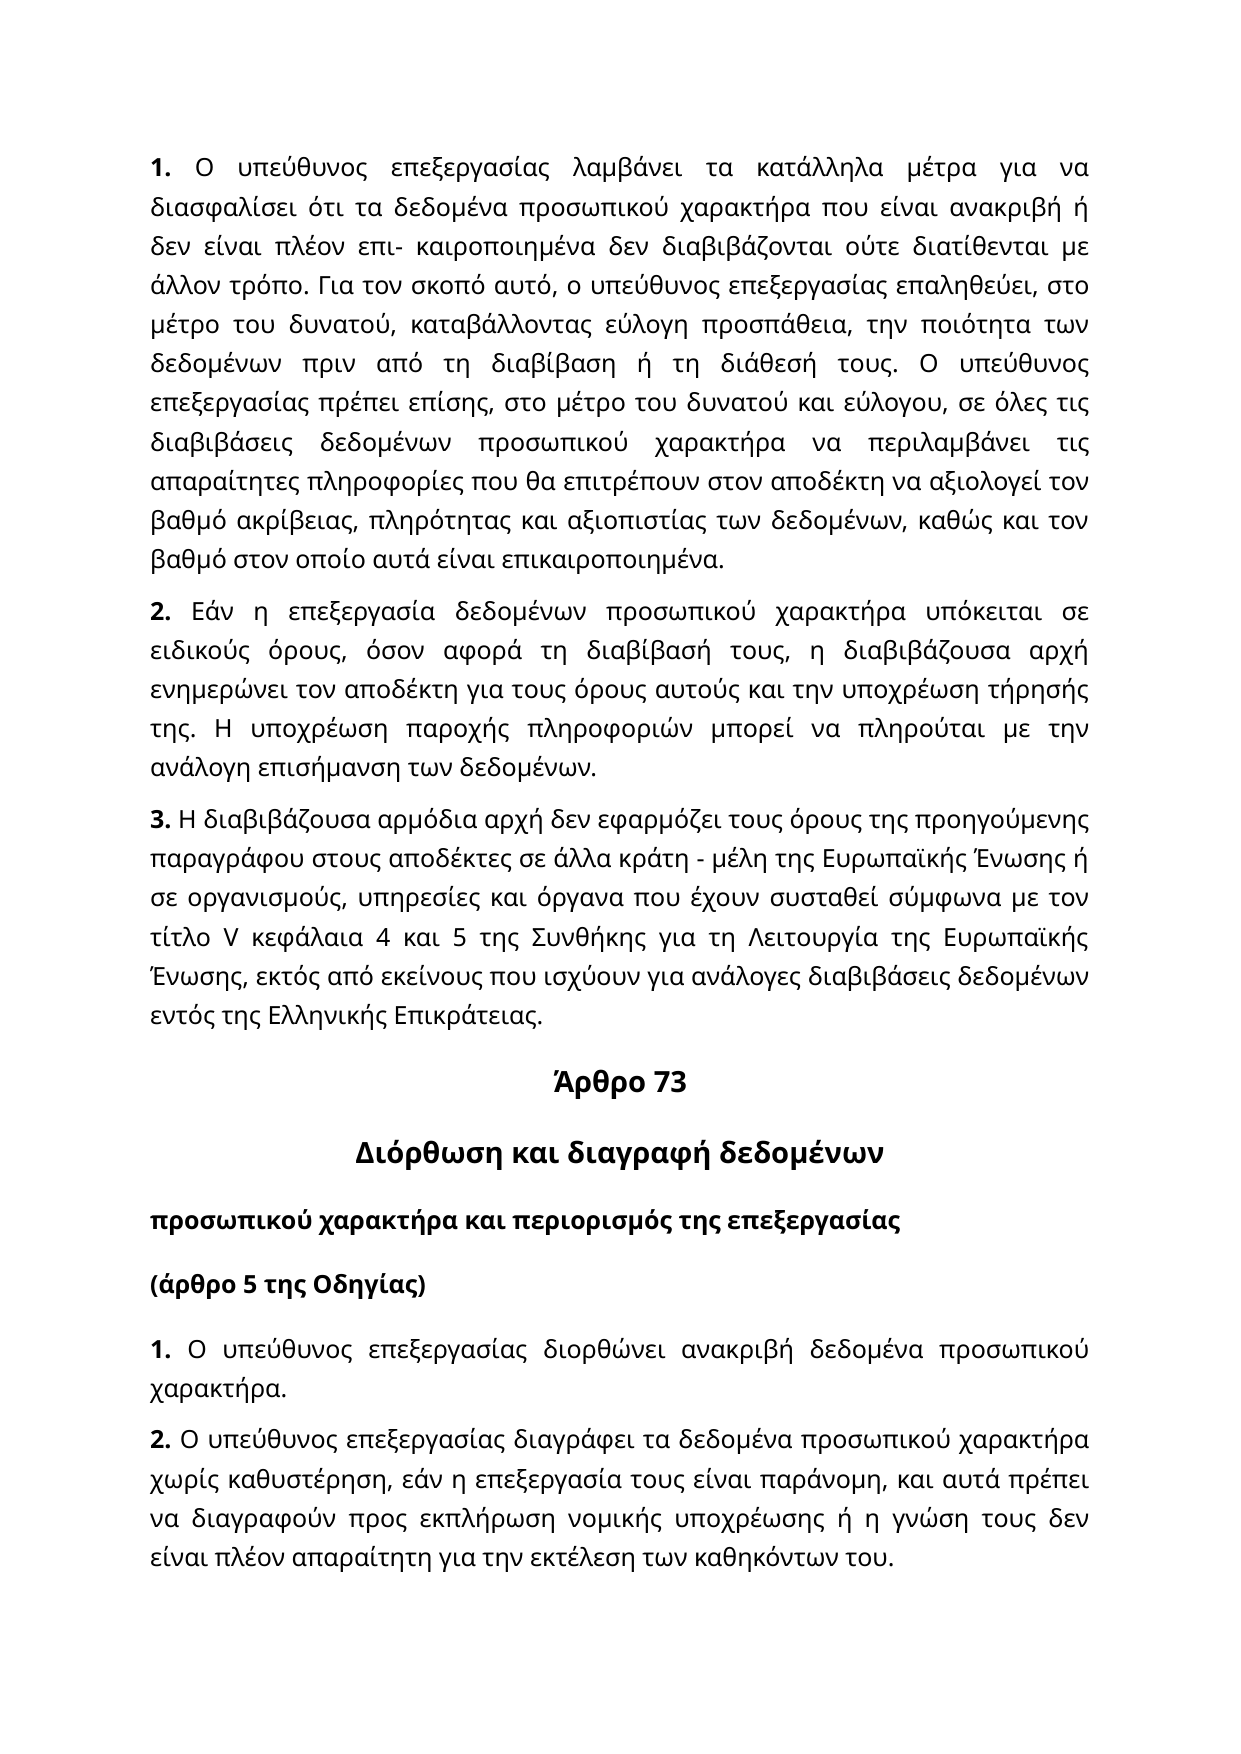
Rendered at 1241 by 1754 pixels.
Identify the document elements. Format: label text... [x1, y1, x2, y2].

text 2. Ο υπεύθυνος επεξεργασίας διαγράφει τα δεδομένα προσωπικού χαρακτήρα χωρίς καθυστέρηση, εάν η επεξεργασία τους είναι παράνομη, και αυτά πρέπει να διαγραφούν προς εκπλήρωση νομικής υποχρέωσης ή η γνώση τους δεν είναι πλέον απαραίτητη για την εκτέλεση των καθηκόντων του. [150, 1422, 1090, 1574]
text προσωπικού χαρακτήρα και περιορισμός της επεξεργασίας [150, 1203, 1090, 1237]
subtitle Διόρθωση και διαγραφή δεδομένων [150, 1132, 1090, 1172]
text 2. Εάν η επεξεργασία δεδομένων προσωπικού χαρακτήρα υπόκειται σε ειδικούς όρους, όσον αφορά τη διαβίβασή τους, η διαβιβάζουσα αρχή ενημερώνει τον αποδέκτη για τους όρους αυτούς και την υποχρέωση τήρησής της. Η υποχρέωση παροχής πληροφοριών μπορεί να πληρούται με την ανάλογη επισήμανση των δεδομένων. [150, 593, 1090, 784]
text 1. Ο υπεύθυνος επεξεργασίας λαμβάνει τα κατάλληλα μέτρα για να διασφαλίσει ότι τα δεδομένα προσωπικού χαρακτήρα που είναι ανακριβή ή δεν είναι πλέον επι- καιροποιημένα δεν διαβιβάζονται ούτε διατίθενται με άλλον τρόπο. Για τον σκοπό αυτό, ο υπεύθυνος επεξεργασίας επαληθεύει, στο μέτρο του δυνατού, καταβάλλοντας εύλογη προσπάθεια, την ποιότητα των δεδομένων πριν από τη διαβίβαση ή τη διάθεσή τους. Ο υπεύθυνος επεξεργασίας πρέπει επίσης, στο μέτρο του δυνατού και εύλογου, σε όλες τις διαβιβάσεις δεδομένων προσωπικού χαρακτήρα να περιλαμβάνει τις απαραίτητες πληροφορίες που θα επιτρέπουν στον αποδέκτη να αξιολογεί τον βαθμό ακρίβειας, πληρότητας και αξιοπιστίας των δεδομένων, καθώς και τον βαθμό στον οποίο αυτά είναι επικαιροποιημένα. [150, 150, 1090, 576]
text (άρθρο 5 της Οδηγίας) [150, 1267, 1090, 1301]
text 1. Ο υπεύθυνος επεξεργασίας διορθώνει ανακριβή δεδομένα προσωπικού χαρακτήρα. [150, 1331, 1090, 1404]
subtitle Άρθρο 73 [150, 1062, 1090, 1101]
text 3. Η διαβιβάζουσα αρμόδια αρχή δεν εφαρμόζει τους όρους της προηγούμενης παραγράφου στους αποδέκτες σε άλλα κράτη - μέλη της Ευρωπαϊκής Ένωσης ή σε οργανισμούς, υπηρεσίες και όργανα που έχουν συσταθεί σύμφωνα με τον τίτλο V κεφάλαια 4 και 5 της Συνθήκης για τη Λειτουργία της Ευρωπαϊκής Ένωσης, εκτός από εκείνους που ισχύουν για ανάλογες διαβιβάσεις δεδομένων εντός της Ελληνικής Επικράτειας. [150, 802, 1090, 1032]
